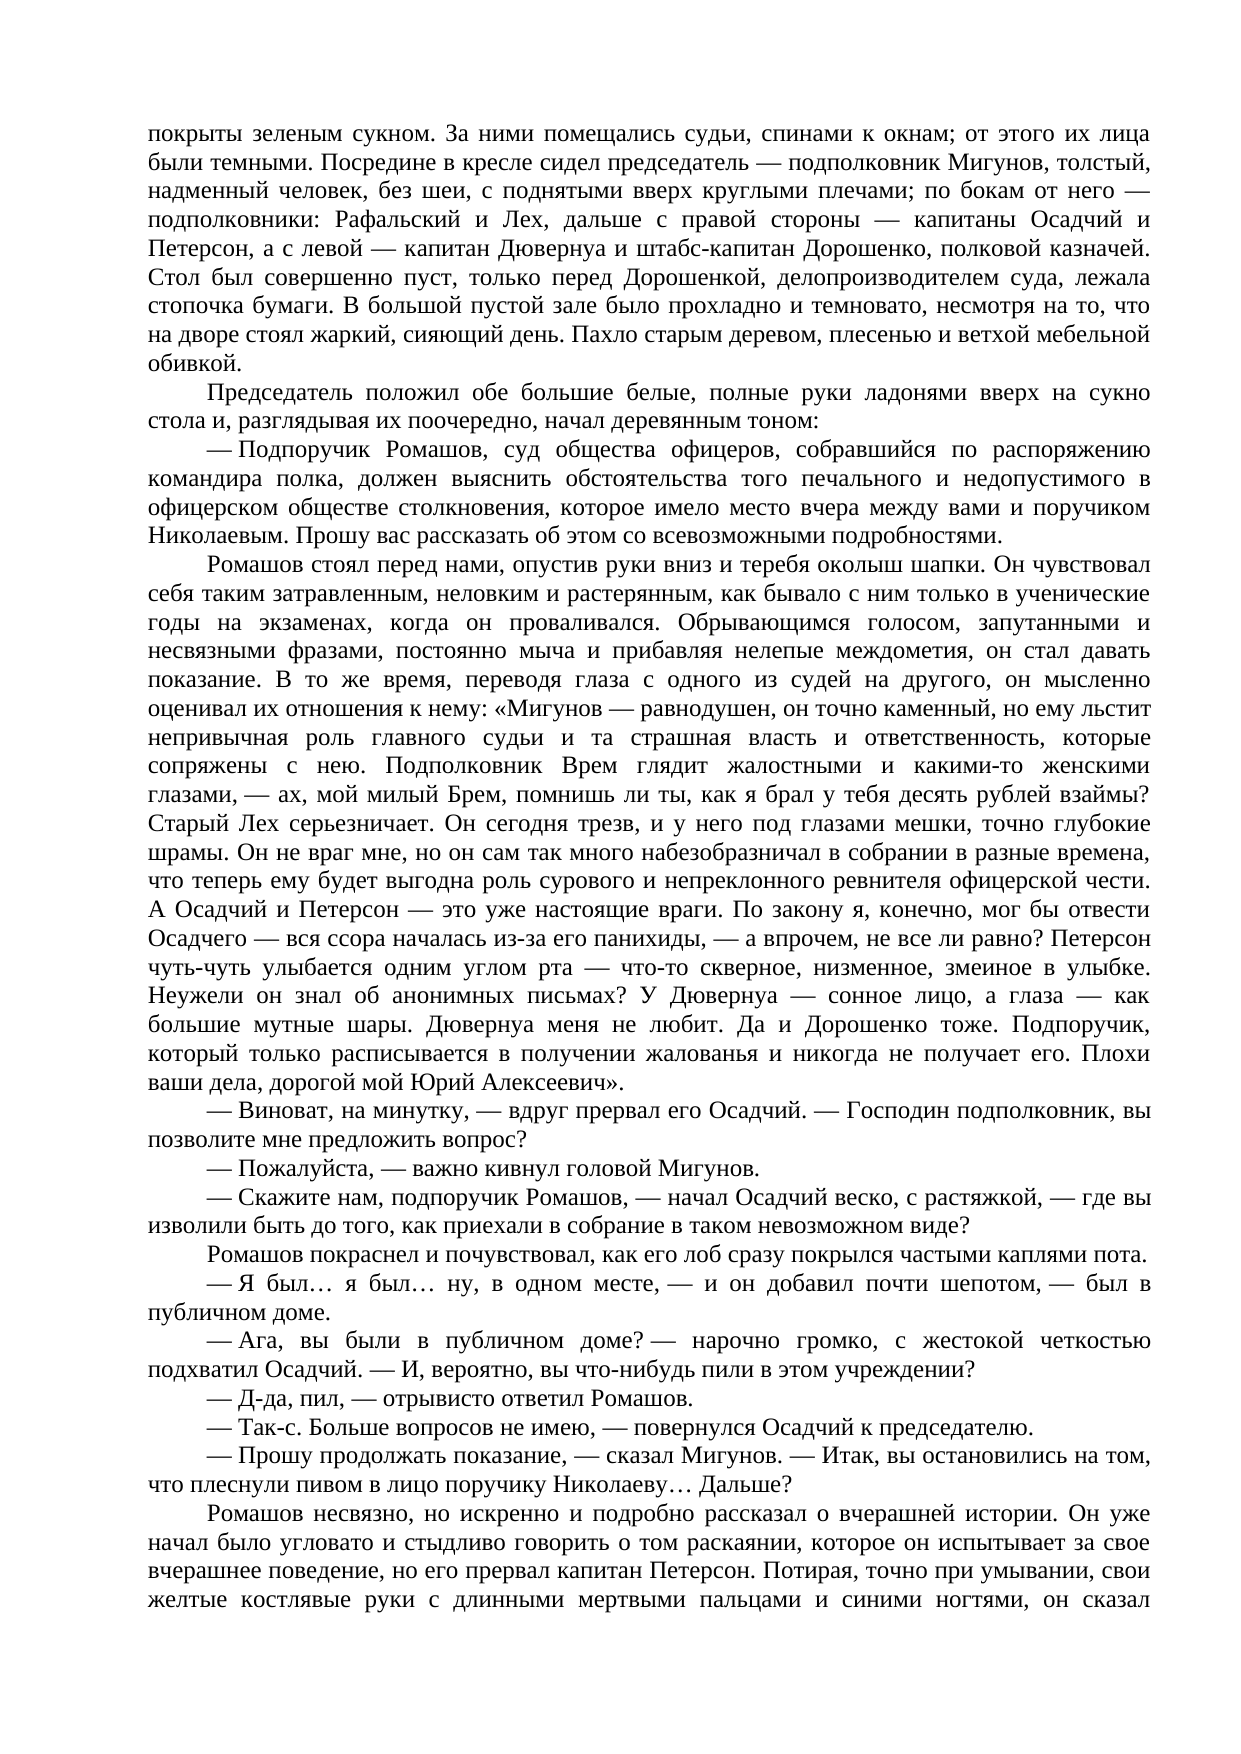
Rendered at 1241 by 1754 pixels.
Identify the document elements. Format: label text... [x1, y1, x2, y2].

text — Ага, вы были в публичном доме? — нарочно громко, с жестокой четкостью подхватил Осадчий. — И, вероятно, вы что-нибудь пили в этом учреждении? [148, 1326, 1152, 1383]
text — Так-с. Больше вопросов не имею, — повернулся Осадчий к председателю. [148, 1412, 1152, 1441]
text — Д-да, пил, — отрывисто ответил Ромашов. [148, 1383, 1152, 1412]
text Ромашов стоял перед нами, опустив руки вниз и теребя околыш шапки. Он чувствовал себя таким затравленным, неловким и растерянным, как бывало с ним только в ученические годы на экзаменах, когда он проваливался. Обрывающимся голосом, запутанными и несвязными фразами, постоянно мыча и прибавляя нелепые междометия, он стал давать показание. В то же время, переводя глаза с одного из судей на другого, он мысленно оценивал их отношения к нему: «Мигунов — равнодушен, он точно каменный, но ему льстит непривычная роль главного судьи и та страшная власть и ответственность, которые сопряжены с нею. Подполковник Врем глядит жалостными и какими-то женскими глазами, — ах, мой милый Брем, помнишь ли ты, как я брал у тебя десять рублей взаймы? Старый Лех серьезничает. Он сегодня трезв, и у него под глазами мешки, точно глубокие шрамы. Он не враг мне, но он сам так много набезобразничал в собрании в разные времена, что теперь ему будет выгодна роль сурового и непреклонного ревнителя офицерской чести. А Осадчий и Петерсон — это уже настоящие враги. По закону я, конечно, мог бы отвести Осадчего — вся ссора началась из-за его панихиды, — а впрочем, не все ли равно? Петерсон чуть-чуть улыбается одним углом рта — что-то скверное, низменное, змеиное в улыбке. Неужели он знал об анонимных письмах? У Дювернуа — сонное лицо, а глаза — как большие мутные шары. Дювернуа меня не любит. Да и Дорошенко тоже. Подпоручик, который только расписывается в получении жалованья и никогда не получает его. Плохи ваши дела, дорогой мой Юрий Алексеевич». [148, 549, 1152, 1096]
text — Виноват, на минутку, — вдруг прервал его Осадчий. — Господин подполковник, вы позволите мне предложить вопрос? [148, 1096, 1152, 1153]
text — Пожалуйста, — важно кивнул головой Мигунов. [148, 1153, 1152, 1182]
text Ромашов несвязно, но искренно и подробно рассказал о вчерашней истории. Он уже начал было угловато и стыдливо говорить о том раскаянии, которое он испытывает за свое вчерашнее поведение, но его прервал капитан Петерсон. Потирая, точно при умывании, свои желтые костлявые руки с длинными мертвыми пальцами и синими ногтями, он сказал [148, 1498, 1152, 1613]
text — Прошу продолжать показание, — сказал Мигунов. — Итак, вы остановились на том, что плеснули пивом в лицо поручику Николаеву… Дальше? [148, 1441, 1152, 1498]
text — Подпоручик Ромашов, суд общества офицеров, собравшийся по распоряжению командира полка, должен выяснить обстоятельства того печального и недопустимого в офицерском обществе столкновения, которое имело место вчера между вами и поручиком Николаевым. Прошу вас рассказать об этом со всевозможными подробностями. [148, 434, 1152, 549]
text Ромашов покраснел и почувствовал, как его лоб сразу покрылся частыми каплями пота. [148, 1239, 1152, 1268]
text покрыты зеленым сукном. За ними помещались судьи, спинами к окнам; от этого их лица были темными. Посредине в кресле сидел председатель — подполковник Мигунов, толстый, надменный человек, без шеи, с поднятыми вверх круглыми плечами; по бокам от него — подполковники: Рафальский и Лех, дальше с правой стороны — капитаны Осадчий и Петерсон, а с левой — капитан Дювернуа и штабс-капитан Дорошенко, полковой казначей. Стол был совершенно пуст, только перед Дорошенкой, делопроизводителем суда, лежала стопочка бумаги. В большой пустой зале было прохладно и темновато, несмотря на то, что на дворе стоял жаркий, сияющий день. Пахло старым деревом, плесенью и ветхой мебельной обивкой. [148, 118, 1152, 377]
text — Я был… я был… ну, в одном месте, — и он добавил почти шепотом, — был в публичном доме. [148, 1268, 1152, 1326]
text — Скажите нам, подпоручик Ромашов, — начал Осадчий веско, с растяжкой, — где вы изволили быть до того, как приехали в собрание в таком невозможном виде? [148, 1182, 1152, 1239]
text Председатель положил обе большие белые, полные руки ладонями вверх на сукно стола и, разглядывая их поочередно, начал деревянным тоном: [148, 377, 1152, 434]
